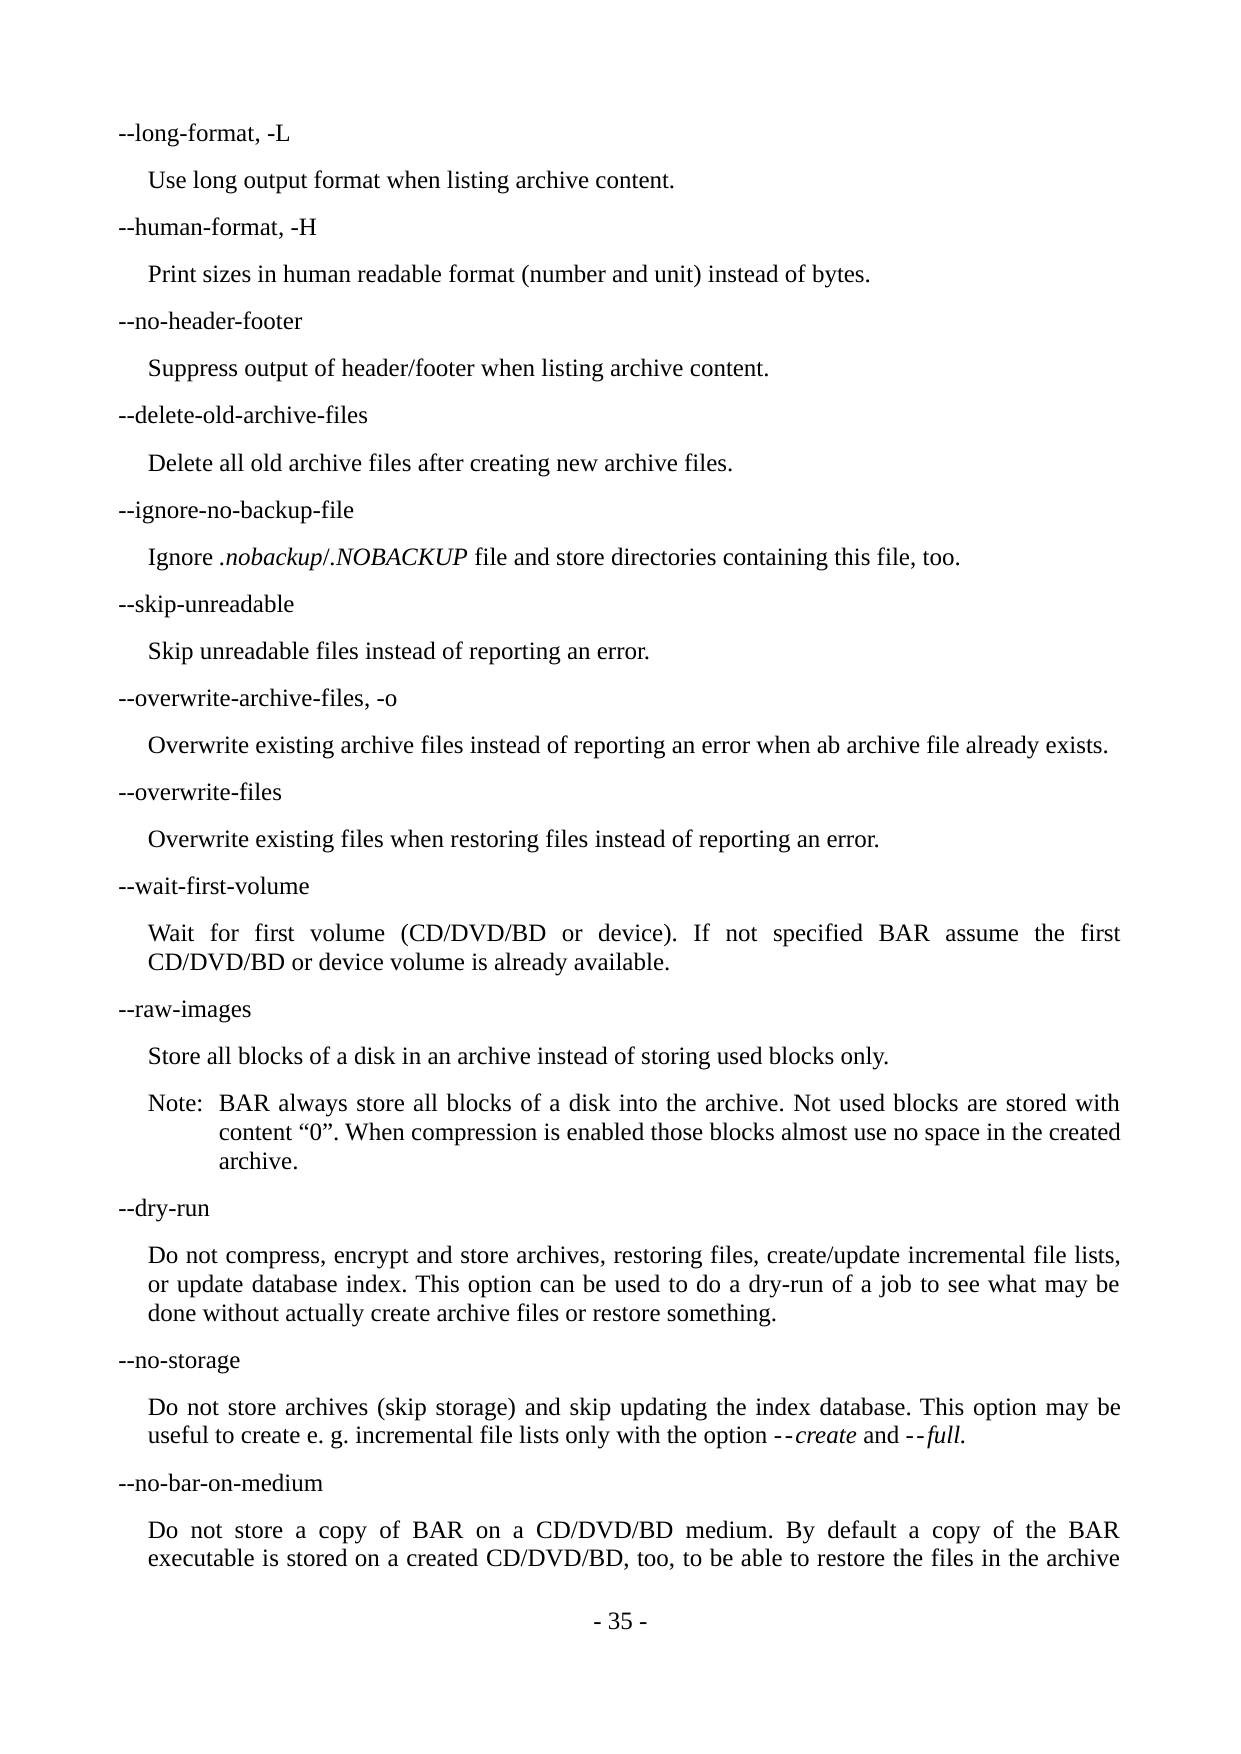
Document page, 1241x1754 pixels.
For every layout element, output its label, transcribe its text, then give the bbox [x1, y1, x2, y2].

text Store all blocks of a disk in an archive instead of storing used blocks only. [148, 1041, 1122, 1070]
text Skip unreadable files instead of reporting an error. [148, 636, 1122, 665]
title --long-format, -L [118, 118, 1122, 147]
title --no-header-footer [118, 306, 1122, 335]
text Print sizes in human readable format (number and unit) instead of bytes. [148, 259, 1122, 288]
title --raw-images [118, 994, 1122, 1023]
title --ignore-no-backup-file [118, 495, 1122, 523]
title --overwrite-files [118, 777, 1122, 806]
title --overwrite-archive-files, -o [118, 683, 1122, 712]
text Ignore .nobackup/.NOBACKUP file and store directories containing this file, too. [148, 542, 1122, 571]
text Note: BAR always store all blocks of a disk into the archive. Not used blocks are stored with content “0”. When compression is enabled those blocks almost use no space in the created archive. [148, 1088, 1122, 1175]
text Wait for first volume (CD/DVD/BD or device). If not specified BAR assume the first CD/DVD/BD or device volume is already available. [148, 918, 1122, 976]
title --wait-first-volume [118, 871, 1122, 900]
title --dry-run [118, 1193, 1122, 1222]
text Overwrite existing archive files instead of reporting an error when ab archive file already exists. [148, 730, 1122, 759]
title --human-format, -H [118, 212, 1122, 241]
text Suppress output of header/footer when listing archive content. [148, 353, 1122, 382]
text Do not store archives (skip storage) and skip updating the index database. This option may be useful to create e. g. incremental file lists only with the option ‑‑create and ‑‑full. [148, 1392, 1122, 1449]
text Delete all old archive files after creating new archive files. [148, 448, 1122, 476]
text Do not compress, encrypt and store archives, restoring files, create/update incremental file lists, or update database index. This option can be used to do a dry-run of a job to see what may be done without actually create archive files or restore something. [148, 1240, 1122, 1326]
text Do not store a copy of BAR on a CD/DVD/BD medium. By default a copy of the BAR executable is stored on a created CD/DVD/BD, too, to be able to restore the files in the archive [148, 1515, 1122, 1572]
title --delete-old-archive-files [118, 401, 1122, 429]
title --skip-unreadable [118, 589, 1122, 618]
text Use long output format when listing archive content. [148, 165, 1122, 194]
text Overwrite existing files when restoring files instead of reporting an error. [148, 824, 1122, 853]
title --no-storage [118, 1345, 1122, 1373]
title --no-bar-on-medium [118, 1468, 1122, 1496]
